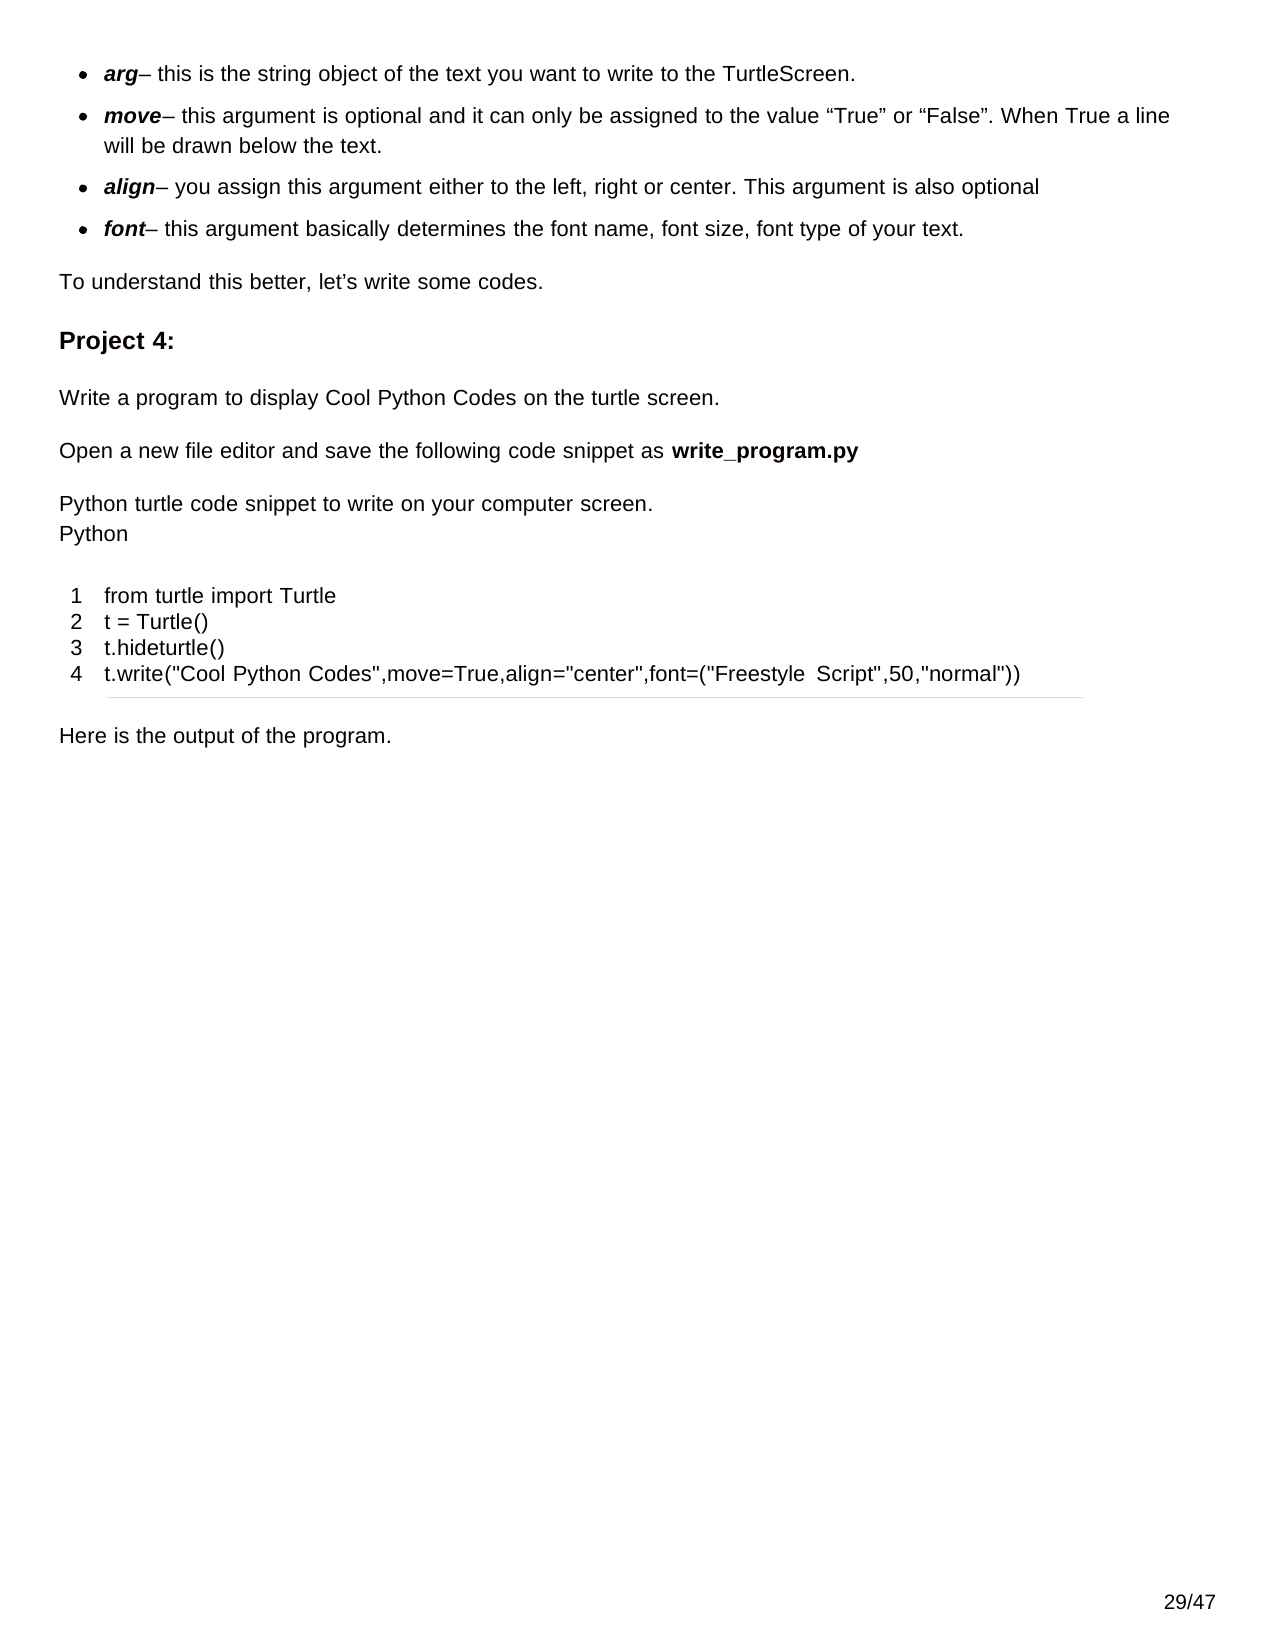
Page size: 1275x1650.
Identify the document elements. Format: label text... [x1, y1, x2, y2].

text Write a program to display Cool Python Codes on the turtle screen. [59, 385, 1229, 410]
text arg– this is the string object of the text you want to write to the TurtleScreen. [104, 61, 1229, 86]
text align– you assign this argument either to the left, right or center. This argument is also optional [104, 174, 1229, 199]
text Open a new file editor and save the following code snippet as write_program.py [59, 438, 1229, 463]
text Here is the output of the program. [59, 723, 1229, 748]
text font– this argument basically determines the font name, font size, font type of your text. To understand this better, let’s write some codes. [59, 216, 975, 294]
text move– this argument is optional and it can only be assigned to the value “True” or “False”. When True a line will be drawn below the text. [104, 102, 1179, 158]
text Python turtle code snippet to write on your computer screen. Python [59, 486, 662, 546]
text 4 t.write("Cool Python Codes",move=True,align="center",font=("Freestyle Script",50,"normal")) [70, 660, 1229, 685]
text 3 t.hideturtle() [70, 634, 1229, 660]
text Project 4: [59, 326, 1229, 355]
text 2 t = Turtle() [70, 609, 1229, 634]
text 1 from turtle import Turtle [70, 583, 1229, 608]
